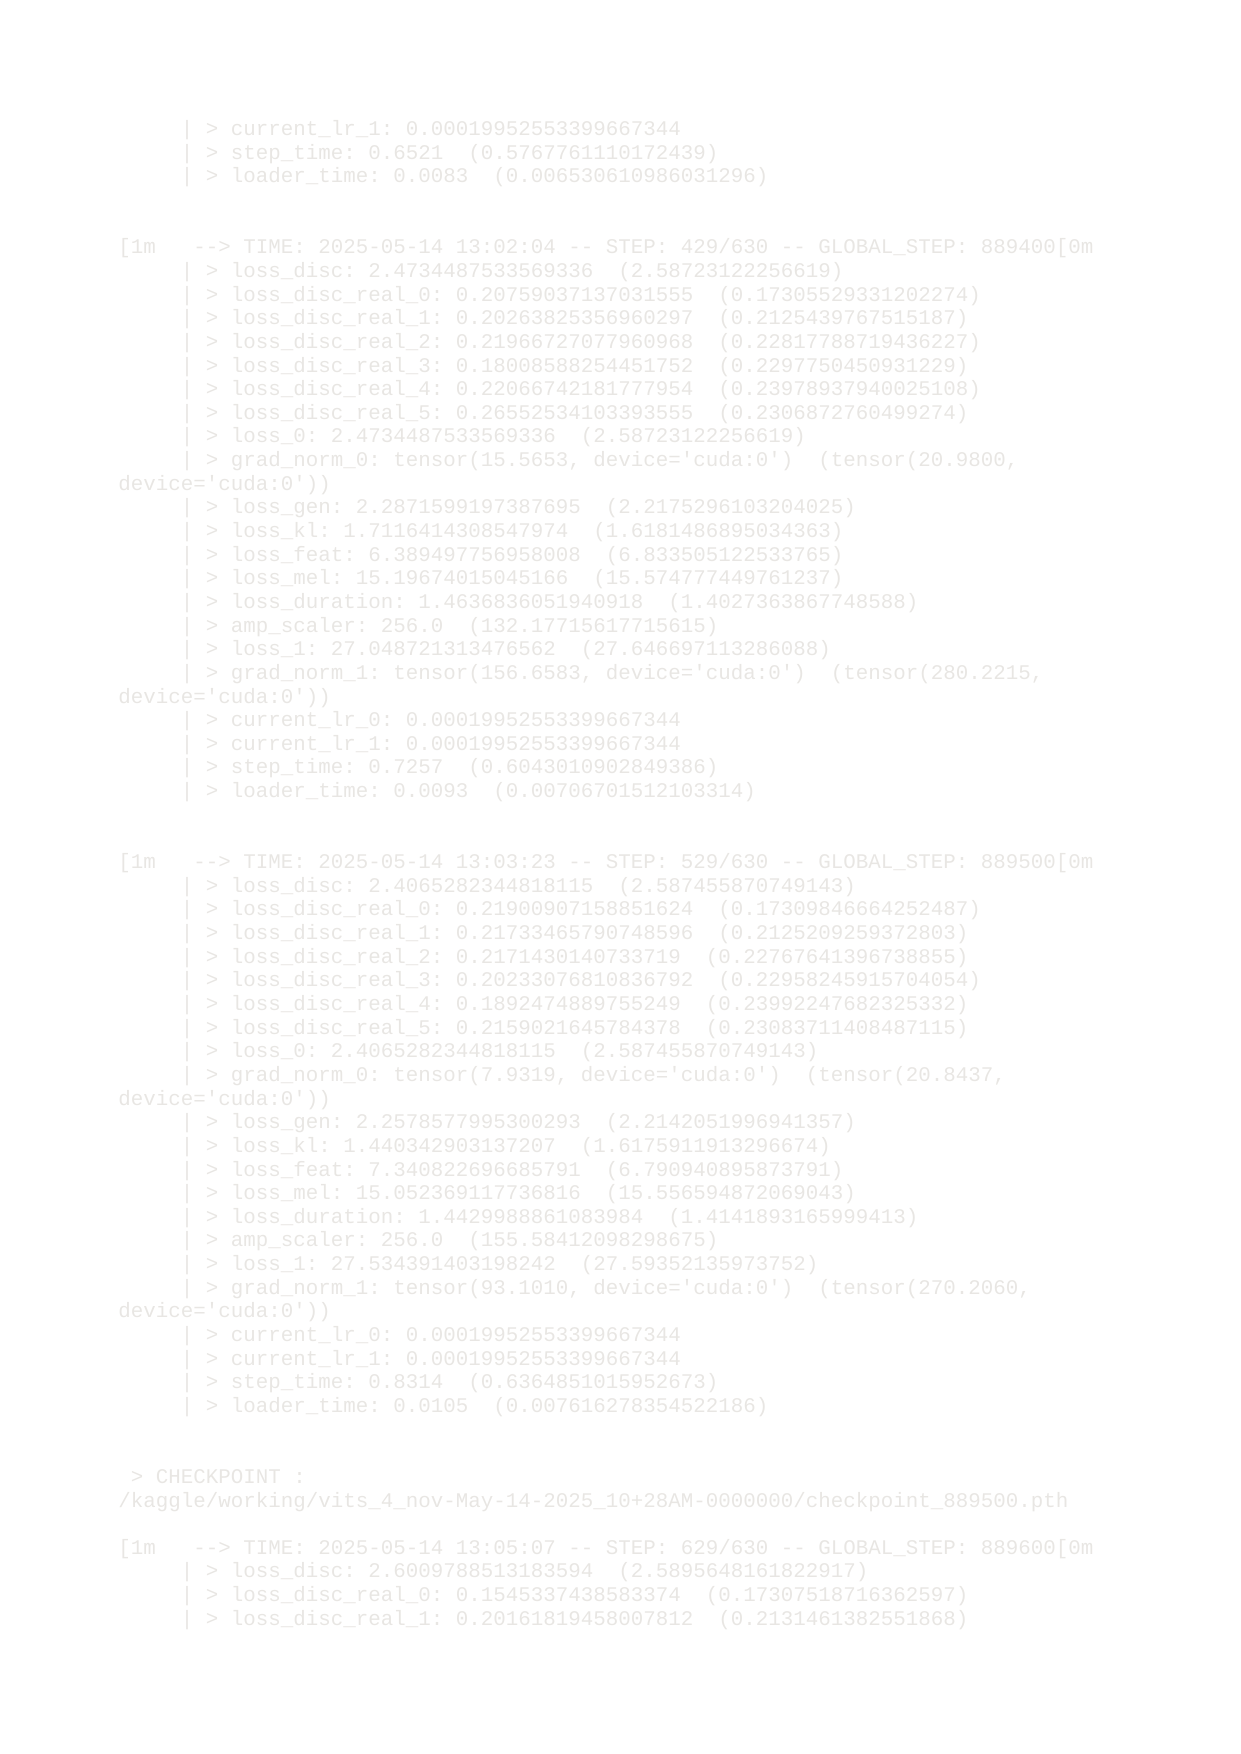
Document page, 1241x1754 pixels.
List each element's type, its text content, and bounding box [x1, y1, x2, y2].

text | > loss_disc_real_5: 0.26552534103393555 (0.2306872760499274) [118, 402, 1122, 426]
text | > step_time: 0.7257 (0.6043010902849386) [118, 757, 1122, 780]
text | > loss_disc_real_4: 0.1892474889755249 (0.23992247682325332) [118, 993, 1122, 1017]
text | > loss_kl: 1.7116414308547974 (1.6181486895034363) [118, 520, 1122, 544]
text | > loss_gen: 2.2871599197387695 (2.2175296103204025) [118, 496, 1122, 520]
text [1m --> TIME: 2025-05-14 13:05:07 -- STEP: 629/630 -- GLOBAL_STEP: 889600[0m [118, 1537, 1122, 1561]
text | > current_lr_1: 0.00019952553399667344 [118, 733, 1122, 757]
text | > loss_kl: 1.440342903137207 (1.6175911913296674) [118, 1135, 1122, 1158]
text > CHECKPOINT : /kaggle/working/vits_4_nov-May-14-2025_10+28AM-0000000/checkpoint_889500.pth [118, 1466, 1122, 1513]
text | > loss_disc_real_1: 0.21733465790748596 (0.2125209259372803) [118, 922, 1122, 946]
text | > current_lr_0: 0.00019952553399667344 [118, 709, 1122, 733]
text | > grad_norm_1: tensor(156.6583, device='cuda:0') (tensor(280.2215, device='cuda:0')) [118, 662, 1122, 709]
text | > amp_scaler: 256.0 (132.17715617715615) [118, 615, 1122, 638]
text | > loss_0: 2.4734487533569336 (2.58723122256619) [118, 426, 1122, 449]
text | > loss_duration: 1.4429988861083984 (1.4141893165999413) [118, 1206, 1122, 1229]
text | > grad_norm_1: tensor(93.1010, device='cuda:0') (tensor(270.2060, device='cuda:0')) [118, 1277, 1122, 1324]
text | > loss_disc_real_0: 0.20759037137031555 (0.17305529331202274) [118, 284, 1122, 307]
text | > loss_mel: 15.052369117736816 (15.556594872069043) [118, 1182, 1122, 1206]
text | > current_lr_1: 0.00019952553399667344 [118, 118, 1122, 142]
text | > loss_disc_real_1: 0.20263825356960297 (0.2125439767515187) [118, 307, 1122, 331]
text | > loss_gen: 2.2578577995300293 (2.2142051996941357) [118, 1111, 1122, 1135]
text | > loss_disc: 2.6009788513183594 (2.5895648161822917) [118, 1561, 1122, 1584]
text | > loss_disc: 2.4065282344818115 (2.587455870749143) [118, 875, 1122, 898]
text | > step_time: 0.8314 (0.6364851015952673) [118, 1371, 1122, 1395]
text | > grad_norm_0: tensor(7.9319, device='cuda:0') (tensor(20.8437, device='cuda:0')) [118, 1064, 1122, 1111]
text | > loss_disc_real_4: 0.22066742181777954 (0.23978937940025108) [118, 378, 1122, 402]
text | > loss_disc: 2.4734487533569336 (2.58723122256619) [118, 260, 1122, 284]
text | > grad_norm_0: tensor(15.5653, device='cuda:0') (tensor(20.9800, device='cuda:0')) [118, 449, 1122, 496]
text | > current_lr_1: 0.00019952553399667344 [118, 1348, 1122, 1371]
text | > loader_time: 0.0093 (0.00706701512103314) [118, 780, 1122, 804]
text [1m --> TIME: 2025-05-14 13:03:23 -- STEP: 529/630 -- GLOBAL_STEP: 889500[0m [118, 851, 1122, 875]
text | > loss_disc_real_1: 0.20161819458007812 (0.2131461382551868) [118, 1608, 1122, 1631]
text | > loss_disc_real_2: 0.21966727077960968 (0.22817788719436227) [118, 331, 1122, 354]
text | > amp_scaler: 256.0 (155.58412098298675) [118, 1229, 1122, 1253]
text | > step_time: 0.6521 (0.5767761110172439) [118, 142, 1122, 165]
text [1m --> TIME: 2025-05-14 13:02:04 -- STEP: 429/630 -- GLOBAL_STEP: 889400[0m [118, 236, 1122, 260]
text | > loss_feat: 7.340822696685791 (6.790940895873791) [118, 1158, 1122, 1182]
text | > loss_0: 2.4065282344818115 (2.587455870749143) [118, 1040, 1122, 1064]
text | > loss_disc_real_3: 0.20233076810836792 (0.22958245915704054) [118, 969, 1122, 993]
text | > loss_duration: 1.4636836051940918 (1.4027363867748588) [118, 591, 1122, 615]
text | > loss_disc_real_2: 0.2171430140733719 (0.22767641396738855) [118, 946, 1122, 969]
text | > loss_disc_real_3: 0.18008588254451752 (0.2297750450931229) [118, 354, 1122, 378]
text | > loss_mel: 15.19674015045166 (15.574777449761237) [118, 567, 1122, 591]
text | > loss_1: 27.534391403198242 (27.59352135973752) [118, 1253, 1122, 1277]
text | > loss_feat: 6.389497756958008 (6.833505122533765) [118, 544, 1122, 567]
text | > loss_disc_real_5: 0.2159021645784378 (0.23083711408487115) [118, 1017, 1122, 1040]
text | > loss_1: 27.048721313476562 (27.646697113286088) [118, 638, 1122, 662]
text | > loss_disc_real_0: 0.21900907158851624 (0.17309846664252487) [118, 898, 1122, 922]
text | > current_lr_0: 0.00019952553399667344 [118, 1324, 1122, 1348]
text | > loss_disc_real_0: 0.1545337438583374 (0.17307518716362597) [118, 1584, 1122, 1608]
text | > loader_time: 0.0105 (0.007616278354522186) [118, 1395, 1122, 1419]
text | > loader_time: 0.0083 (0.006530610986031296) [118, 165, 1122, 189]
